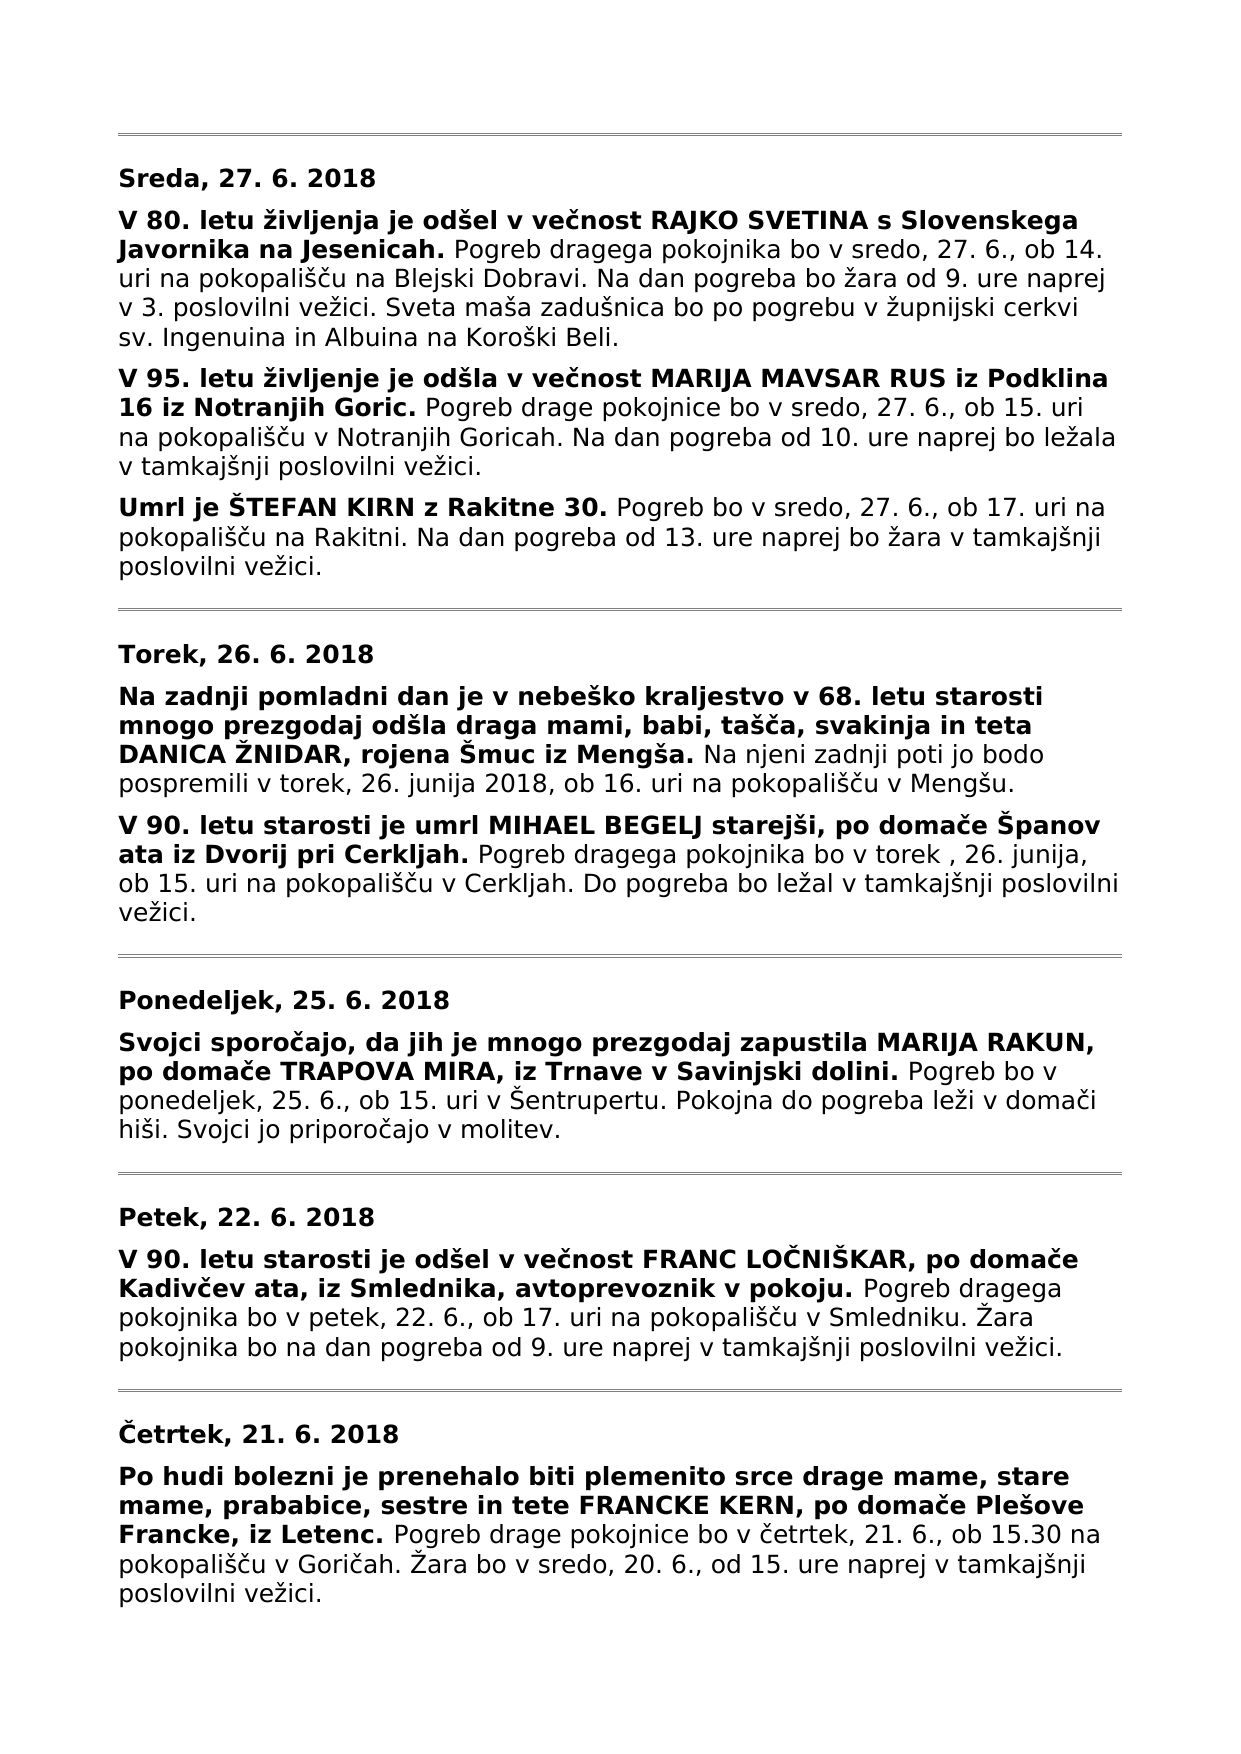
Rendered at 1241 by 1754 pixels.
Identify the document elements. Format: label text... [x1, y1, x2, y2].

text Ponedeljek, 25. 6. 2018 [118, 986, 1122, 1016]
text Petek, 22. 6. 2018 [118, 1203, 1122, 1233]
text Umrl je ŠTEFAN KIRN z Rakitne 30. Pogreb bo v sredo, 27. 6., ob 17. uri na pokopališču na Rakitni. Na dan pogreba od 13. ure naprej bo žara v tamkajšnji poslovilni vežici. [118, 494, 1122, 581]
text V 80. letu življenja je odšel v večnost RAJKO SVETINA s Slovenskega Javornika na Jesenicah. Pogreb dragega pokojnika bo v sredo, 27. 6., ob 14. uri na pokopališču na Blejski Dobravi. Na dan pogreba bo žara od 9. ure naprej v 3. poslovilni vežici. Sveta maša zadušnica bo po pogrebu v župnijski cerkvi sv. Ingenuina in Albuina na Koroški Beli. [118, 206, 1122, 352]
text V 90. letu starosti je umrl MIHAEL BEGELJ starejši, po domače Španov ata iz Dvorij pri Cerkljah. Pogreb dragega pokojnika bo v torek , 26. junija, ob 15. uri na pokopališču v Cerkljah. Do pogreba bo ležal v tamkajšnji poslovilni vežici. [118, 811, 1122, 927]
text V 95. letu življenje je odšla v večnost MARIJA MAVSAR RUS iz Podklina 16 iz Notranjih Goric. Pogreb drage pokojnice bo v sredo, 27. 6., ob 15. uri na pokopališču v Notranjih Goricah. Na dan pogreba od 10. ure naprej bo ležala v tamkajšnji poslovilni vežici. [118, 364, 1122, 481]
text Sreda, 27. 6. 2018 [118, 164, 1122, 194]
text Na zadnji pomladni dan je v nebeško kraljestvo v 68. letu starosti mnogo prezgodaj odšla draga mami, babi, tašča, svakinja in teta DANICA ŽNIDAR, rojena Šmuc iz Mengša. Na njeni zadnji poti jo bodo pospremili v torek, 26. junija 2018, ob 16. uri na pokopališču v Mengšu. [118, 682, 1122, 798]
text Po hudi bolezni je prenehalo biti plemenito srce drage mame, stare mame, prababice, sestre in tete FRANCKE KERN, po domače Plešove Francke, iz Letenc. Pogreb drage pokojnice bo v četrtek, 21. 6., ob 15.30 na pokopališču v Goričah. Žara bo v sredo, 20. 6., od 15. ure naprej v tamkajšnji poslovilni vežici. [118, 1462, 1122, 1608]
text Svojci sporočajo, da jih je mnogo prezgodaj zapustila MARIJA RAKUN, po domače TRAPOVA MIRA, iz Trnave v Savinjski dolini. Pogreb bo v ponedeljek, 25. 6., ob 15. uri v Šentrupertu. Pokojna do pogreba leži v domači hiši. Svojci jo priporočajo v molitev. [118, 1028, 1122, 1145]
text V 90. letu starosti je odšel v večnost FRANC LOČNIŠKAR, po domače Kadivčev ata, iz Smlednika, avtoprevoznik v pokoju. Pogreb dragega pokojnika bo v petek, 22. 6., ob 17. uri na pokopališču v Smledniku. Žara pokojnika bo na dan pogreba od 9. ure naprej v tamkajšnji poslovilni vežici. [118, 1245, 1122, 1362]
text Torek, 26. 6. 2018 [118, 640, 1122, 669]
text Četrtek, 21. 6. 2018 [118, 1421, 1122, 1450]
